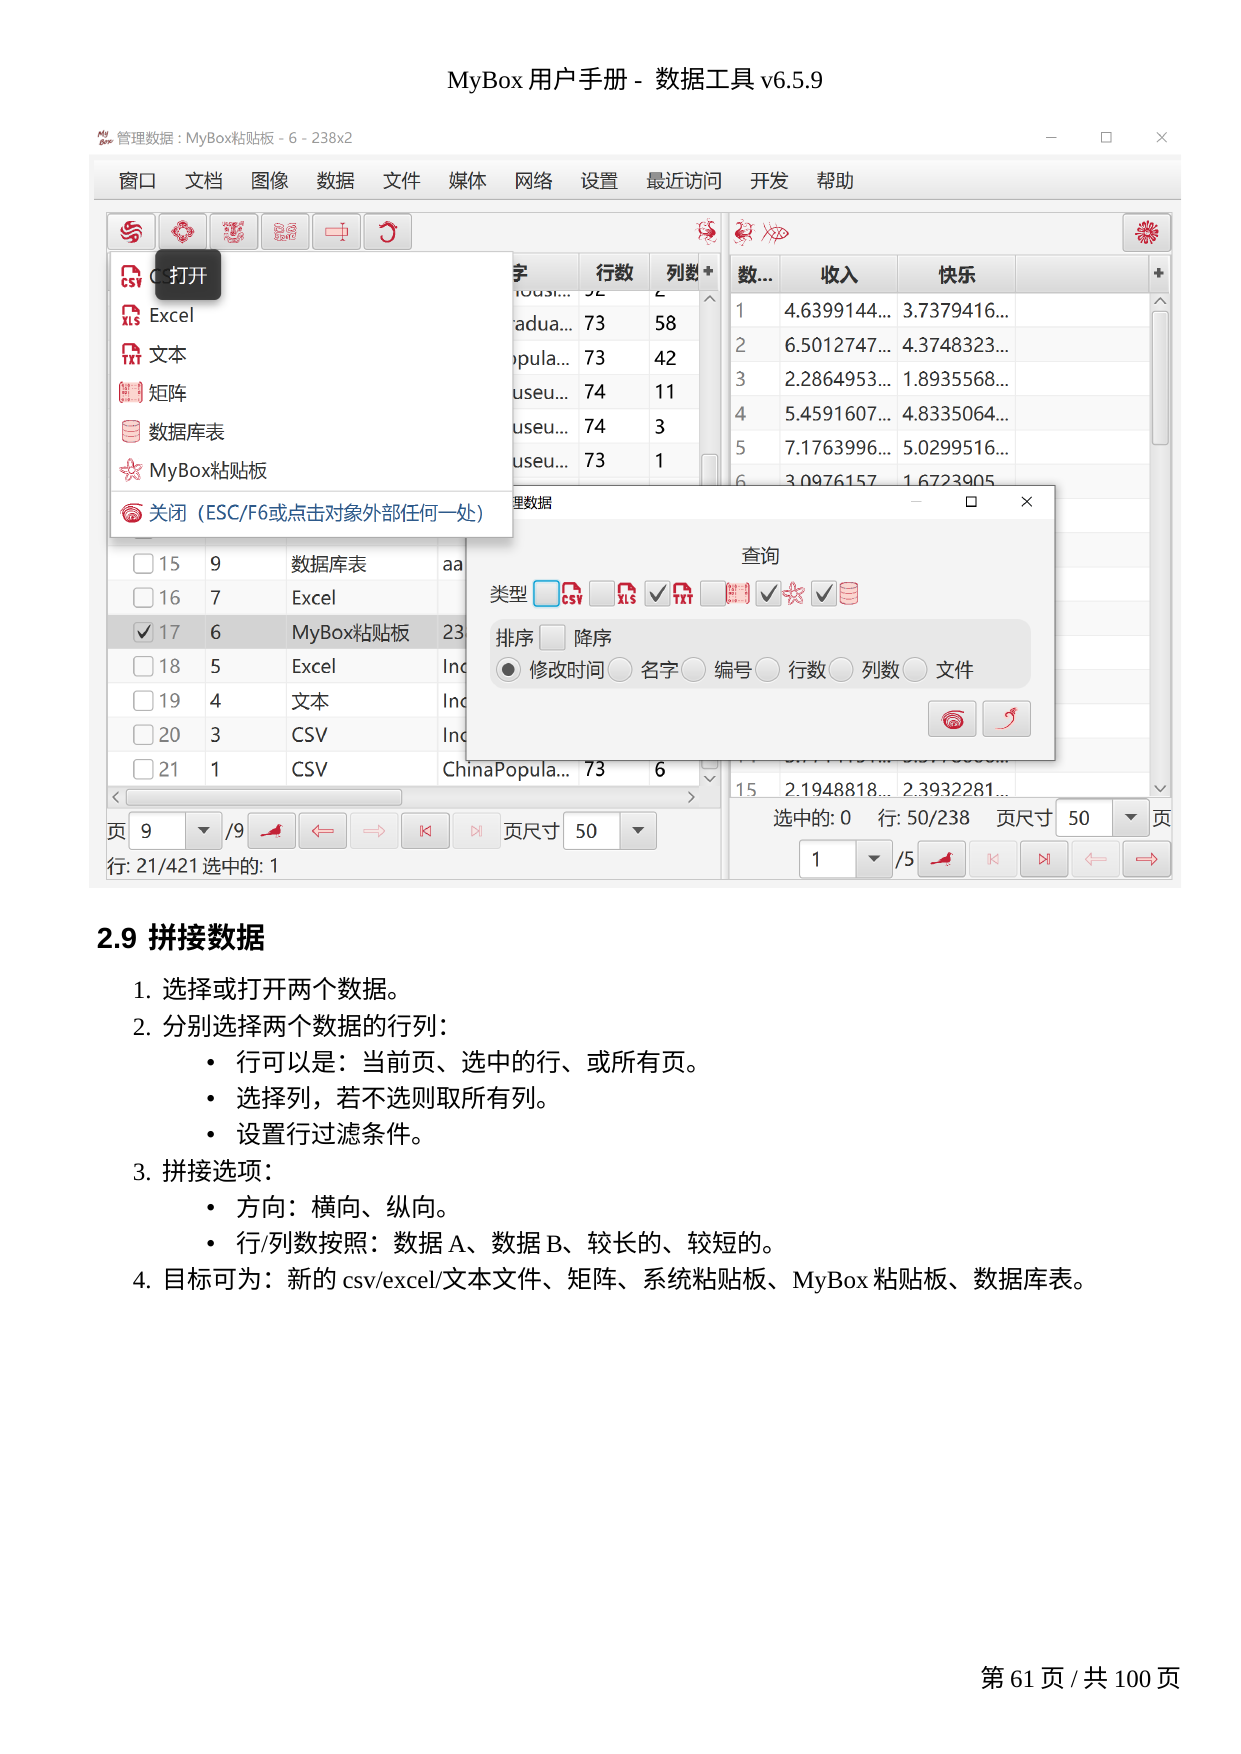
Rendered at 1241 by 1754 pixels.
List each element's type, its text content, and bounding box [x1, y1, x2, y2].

subtitle 拼接数据 [88, 915, 1181, 957]
list 方向：横向、纵向。 [206, 1187, 1181, 1224]
list 设置行过滤条件。 [206, 1115, 1181, 1151]
list 行可以是：当前页、选中的行、或所有页。 [206, 1042, 1181, 1079]
list 分别选择两个数据的行列： [133, 1006, 1181, 1042]
list 目标可为：新的csv/excel/文本文件、矩阵、系统粘贴板、MyBox粘贴板、数据库表。 [133, 1260, 1181, 1296]
list 选择列，若不选则取所有列。 [206, 1079, 1181, 1115]
list 行/列数按照：数据A、数据B、较长的、较短的。 [206, 1224, 1181, 1260]
list 拼接选项： [133, 1151, 1181, 1187]
picture [88, 124, 1182, 888]
list 选择或打开两个数据。 [133, 970, 1181, 1006]
